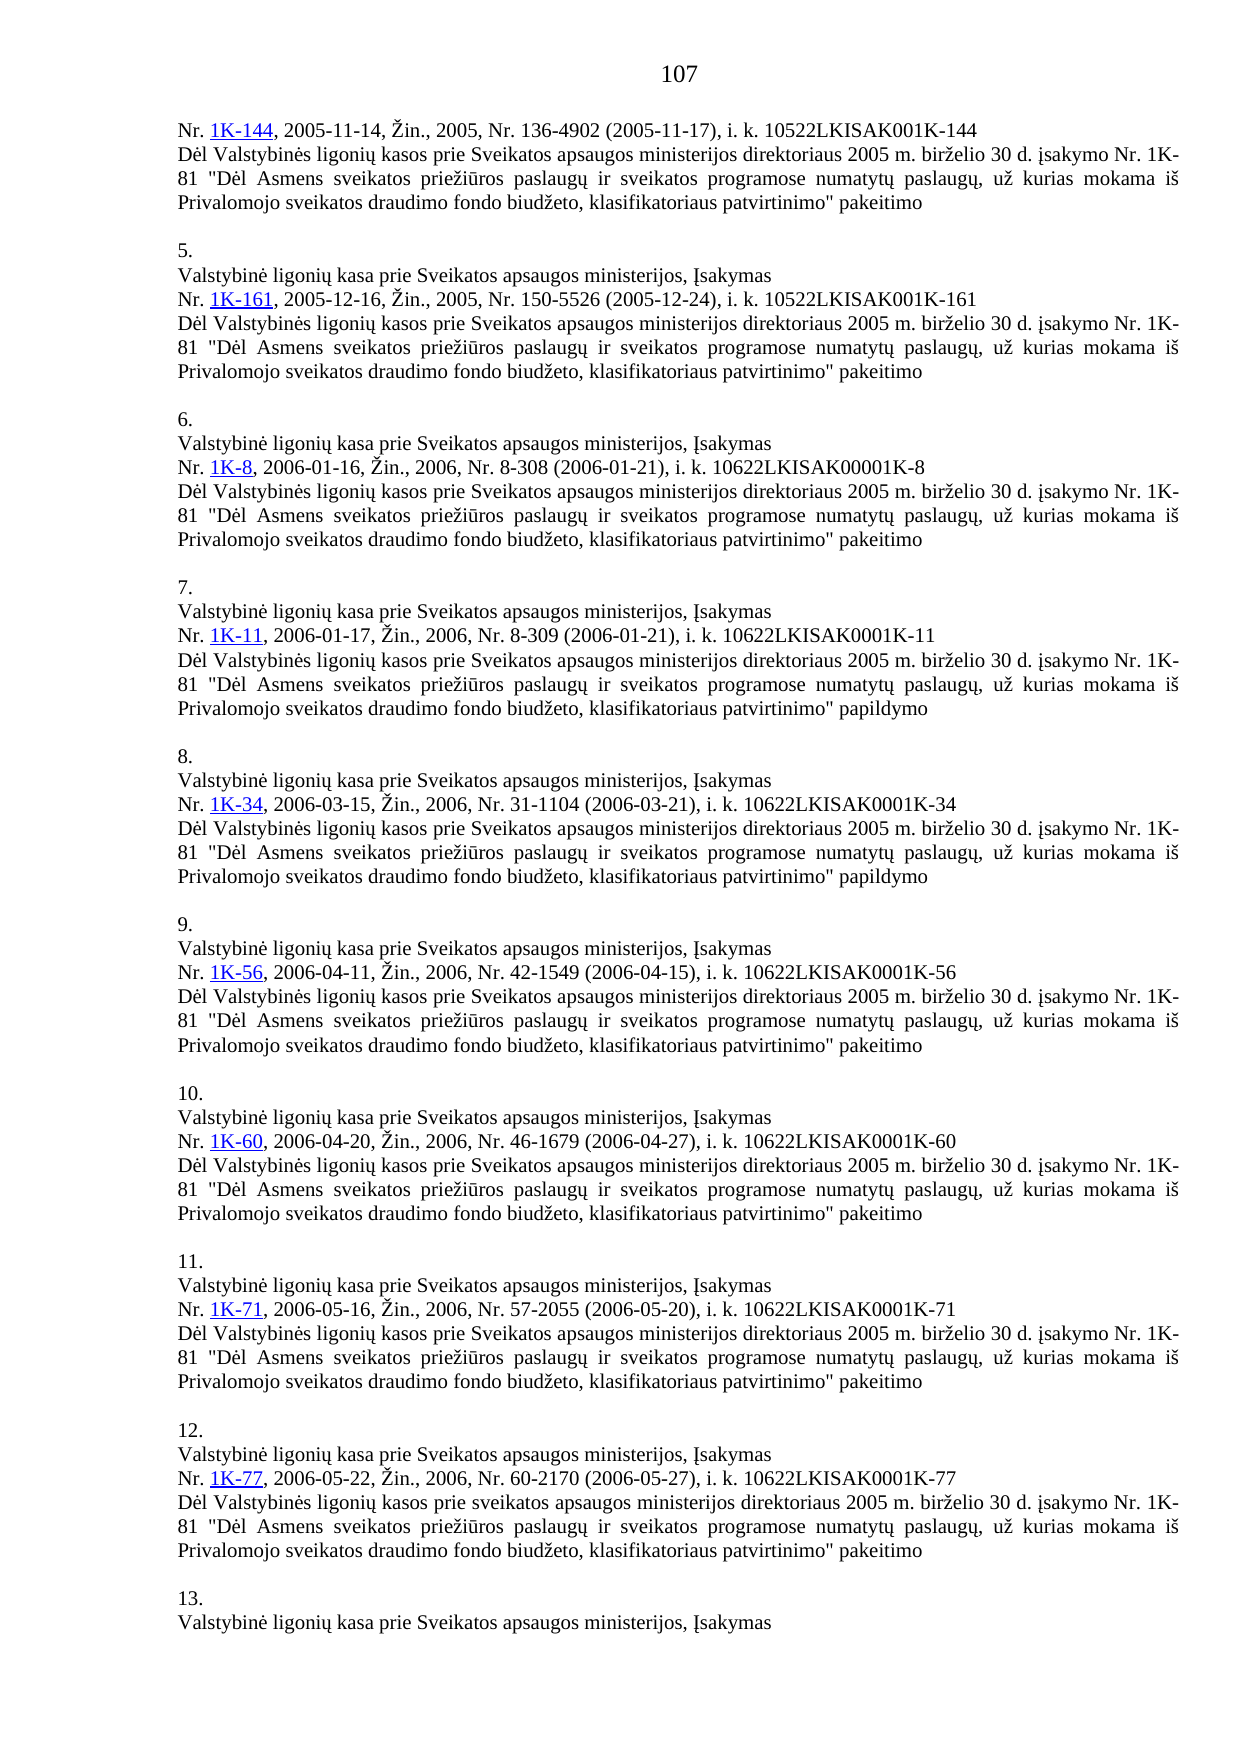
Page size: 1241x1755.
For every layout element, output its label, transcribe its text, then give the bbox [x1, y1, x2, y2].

text 10. [177, 1081, 1181, 1105]
text 13. [177, 1586, 1181, 1610]
text 5. [177, 238, 1181, 262]
text Valstybinė ligonių kasa prie Sveikatos apsaugos ministerijos, Įsakymas [177, 431, 1181, 455]
text 11. [177, 1249, 1181, 1273]
text Valstybinė ligonių kasa prie Sveikatos apsaugos ministerijos, Įsakymas [177, 1610, 1181, 1634]
text Valstybinė ligonių kasa prie Sveikatos apsaugos ministerijos, Įsakymas [177, 1442, 1181, 1466]
text 12. [177, 1417, 1181, 1442]
text Dėl Valstybinės ligonių kasos prie Sveikatos apsaugos ministerijos direktoriaus 2005 m. birželio 30 d. įsakymo Nr. 1K-81 "Dėl Asmens sveikatos priežiūros paslaugų ir sveikatos programose numatytų paslaugų, už kurias mokama iš Privalomojo sveikatos draudimo fondo biudžeto, klasifikatoriaus patvirtinimo" pakeitimo [177, 1321, 1181, 1393]
text Nr. 1K-161, 2005-12-16, Žin., 2005, Nr. 150-5526 (2005-12-24), i. k. 10522LKISAK001K-161 [177, 287, 1181, 311]
text 9. [177, 912, 1181, 936]
text 7. [177, 575, 1181, 599]
text Valstybinė ligonių kasa prie Sveikatos apsaugos ministerijos, Įsakymas [177, 599, 1181, 623]
text Nr. 1K-71, 2006-05-16, Žin., 2006, Nr. 57-2055 (2006-05-20), i. k. 10622LKISAK0001K-71 [177, 1297, 1181, 1321]
text Valstybinė ligonių kasa prie Sveikatos apsaugos ministerijos, Įsakymas [177, 1105, 1181, 1129]
text Valstybinė ligonių kasa prie Sveikatos apsaugos ministerijos, Įsakymas [177, 936, 1181, 960]
text Nr. 1K-77, 2006-05-22, Žin., 2006, Nr. 60-2170 (2006-05-27), i. k. 10622LKISAK0001K-77 [177, 1466, 1181, 1490]
text Dėl Valstybinės ligonių kasos prie Sveikatos apsaugos ministerijos direktoriaus 2005 m. birželio 30 d. įsakymo Nr. 1K-81 "Dėl Asmens sveikatos priežiūros paslaugų ir sveikatos programose numatytų paslaugų, už kurias mokama iš Privalomojo sveikatos draudimo fondo biudžeto, klasifikatoriaus patvirtinimo" pakeitimo [177, 311, 1181, 383]
text Dėl Valstybinės ligonių kasos prie sveikatos apsaugos ministerijos direktoriaus 2005 m. birželio 30 d. įsakymo Nr. 1K-81 "Dėl Asmens sveikatos priežiūros paslaugų ir sveikatos programose numatytų paslaugų, už kurias mokama iš Privalomojo sveikatos draudimo fondo biudžeto, klasifikatoriaus patvirtinimo" pakeitimo [177, 1490, 1181, 1562]
text Nr. 1K-144, 2005-11-14, Žin., 2005, Nr. 136-4902 (2005-11-17), i. k. 10522LKISAK001K-144 [177, 118, 1181, 142]
text Nr. 1K-60, 2006-04-20, Žin., 2006, Nr. 46-1679 (2006-04-27), i. k. 10622LKISAK0001K-60 [177, 1129, 1181, 1153]
text Dėl Valstybinės ligonių kasos prie Sveikatos apsaugos ministerijos direktoriaus 2005 m. birželio 30 d. įsakymo Nr. 1K- 81 "Dėl Asmens sveikatos priežiūros paslaugų ir sveikatos programose numatytų paslaugų, už kurias mokama iš Privalomojo sveikatos draudimo fondo biudžeto, klasifikatoriaus patvirtinimo" pakeitimo [177, 479, 1181, 551]
text Dėl Valstybinės ligonių kasos prie Sveikatos apsaugos ministerijos direktoriaus 2005 m. birželio 30 d. įsakymo Nr. 1K-81 "Dėl Asmens sveikatos priežiūros paslaugų ir sveikatos programose numatytų paslaugų, už kurias mokama iš Privalomojo sveikatos draudimo fondo biudžeto, klasifikatoriaus patvirtinimo" pakeitimo [177, 142, 1181, 214]
text Dėl Valstybinės ligonių kasos prie Sveikatos apsaugos ministerijos direktoriaus 2005 m. birželio 30 d. įsakymo Nr. 1K- 81 "Dėl Asmens sveikatos priežiūros paslaugų ir sveikatos programose numatytų paslaugų, už kurias mokama iš Privalomojo sveikatos draudimo fondo biudžeto, klasifikatoriaus patvirtinimo" papildymo [177, 647, 1181, 720]
text Dėl Valstybinės ligonių kasos prie Sveikatos apsaugos ministerijos direktoriaus 2005 m. birželio 30 d. įsakymo Nr. 1K-81 "Dėl Asmens sveikatos priežiūros paslaugų ir sveikatos programose numatytų paslaugų, už kurias mokama iš Privalomojo sveikatos draudimo fondo biudžeto, klasifikatoriaus patvirtinimo" pakeitimo [177, 984, 1181, 1057]
text Valstybinė ligonių kasa prie Sveikatos apsaugos ministerijos, Įsakymas [177, 1273, 1181, 1297]
text 8. [177, 744, 1181, 768]
text Valstybinė ligonių kasa prie Sveikatos apsaugos ministerijos, Įsakymas [177, 262, 1181, 287]
text 6. [177, 407, 1181, 431]
text Nr. 1K-8, 2006-01-16, Žin., 2006, Nr. 8-308 (2006-01-21), i. k. 10622LKISAK00001K-8 [177, 455, 1181, 479]
text Nr. 1K-11, 2006-01-17, Žin., 2006, Nr. 8-309 (2006-01-21), i. k. 10622LKISAK0001K-11 [177, 623, 1181, 647]
text Nr. 1K-34, 2006-03-15, Žin., 2006, Nr. 31-1104 (2006-03-21), i. k. 10622LKISAK0001K-34 [177, 792, 1181, 816]
text Valstybinė ligonių kasa prie Sveikatos apsaugos ministerijos, Įsakymas [177, 768, 1181, 792]
text Nr. 1K-56, 2006-04-11, Žin., 2006, Nr. 42-1549 (2006-04-15), i. k. 10622LKISAK0001K-56 [177, 960, 1181, 984]
text Dėl Valstybinės ligonių kasos prie Sveikatos apsaugos ministerijos direktoriaus 2005 m. birželio 30 d. įsakymo Nr. 1K-81 "Dėl Asmens sveikatos priežiūros paslaugų ir sveikatos programose numatytų paslaugų, už kurias mokama iš Privalomojo sveikatos draudimo fondo biudžeto, klasifikatoriaus patvirtinimo" papildymo [177, 816, 1181, 888]
text Dėl Valstybinės ligonių kasos prie Sveikatos apsaugos ministerijos direktoriaus 2005 m. birželio 30 d. įsakymo Nr. 1K-81 "Dėl Asmens sveikatos priežiūros paslaugų ir sveikatos programose numatytų paslaugų, už kurias mokama iš Privalomojo sveikatos draudimo fondo biudžeto, klasifikatoriaus patvirtinimo" pakeitimo [177, 1153, 1181, 1225]
